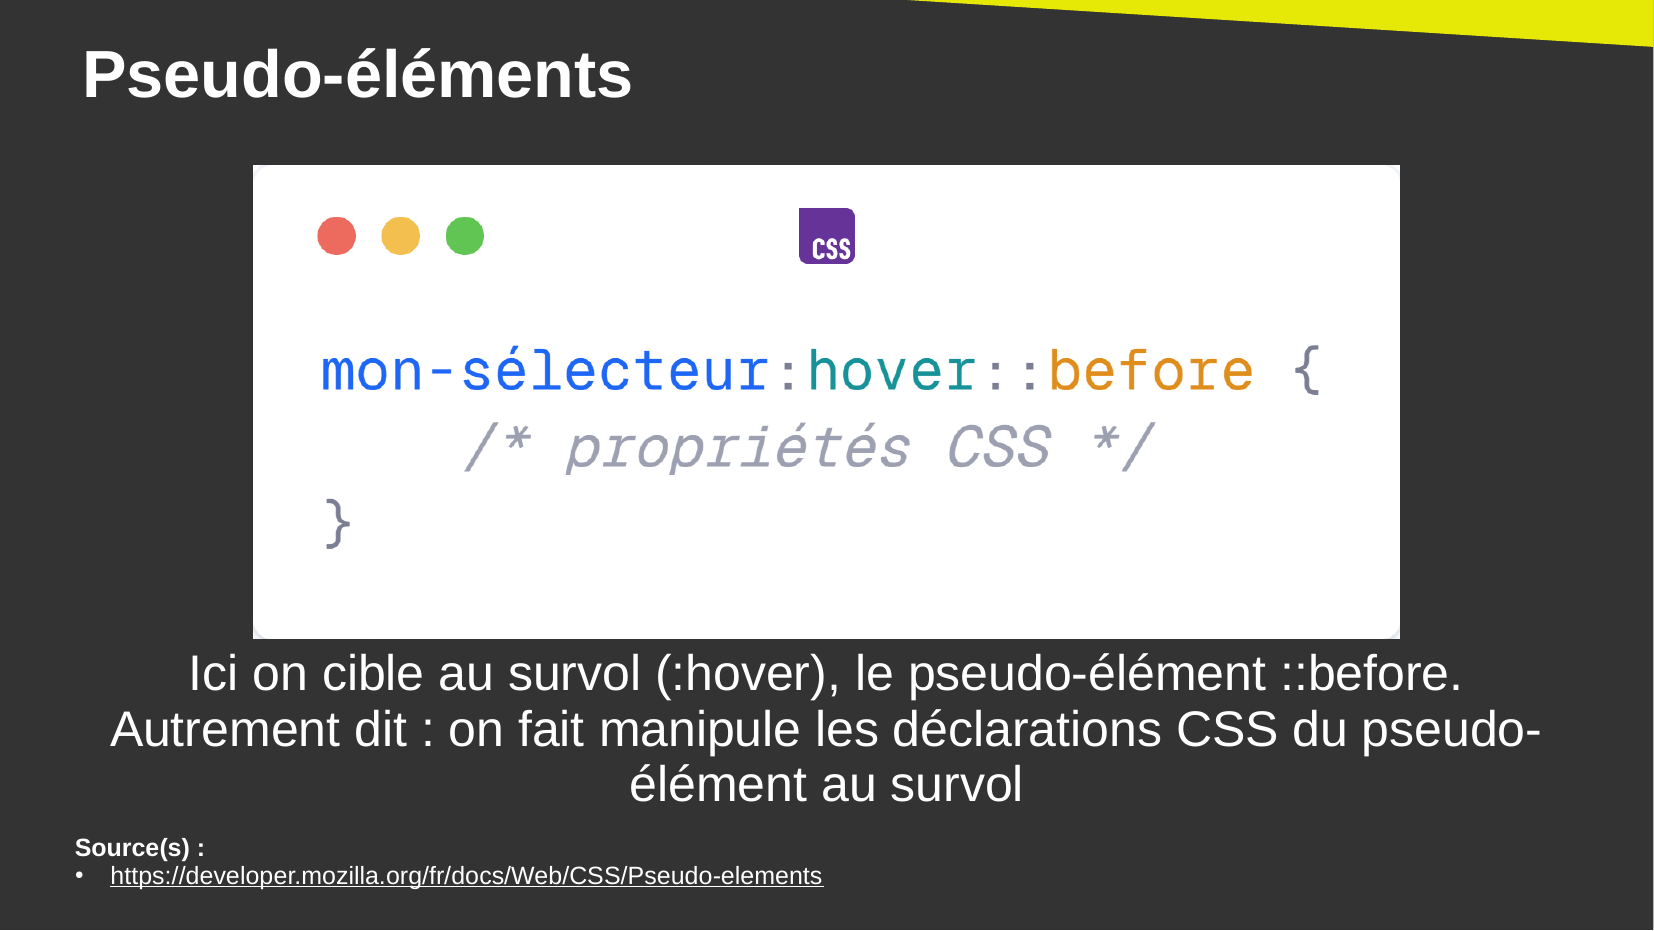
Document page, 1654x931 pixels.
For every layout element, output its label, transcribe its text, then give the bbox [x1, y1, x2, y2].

title Pseudo-éléments [82, 37, 1571, 114]
text_box Ici on cible au survol (:hover), le pseudo-élément ::before. Autrement dit : on fait manipule les déclarations CSS du pseudo-élément au survol [23, 637, 1630, 820]
text_box Source(s) : https://developer.mozilla.org/fr/docs/Web/CSS/Pseudo-elements [60, 826, 1583, 898]
picture [253, 165, 1400, 639]
text_box [907, 0, 1654, 47]
